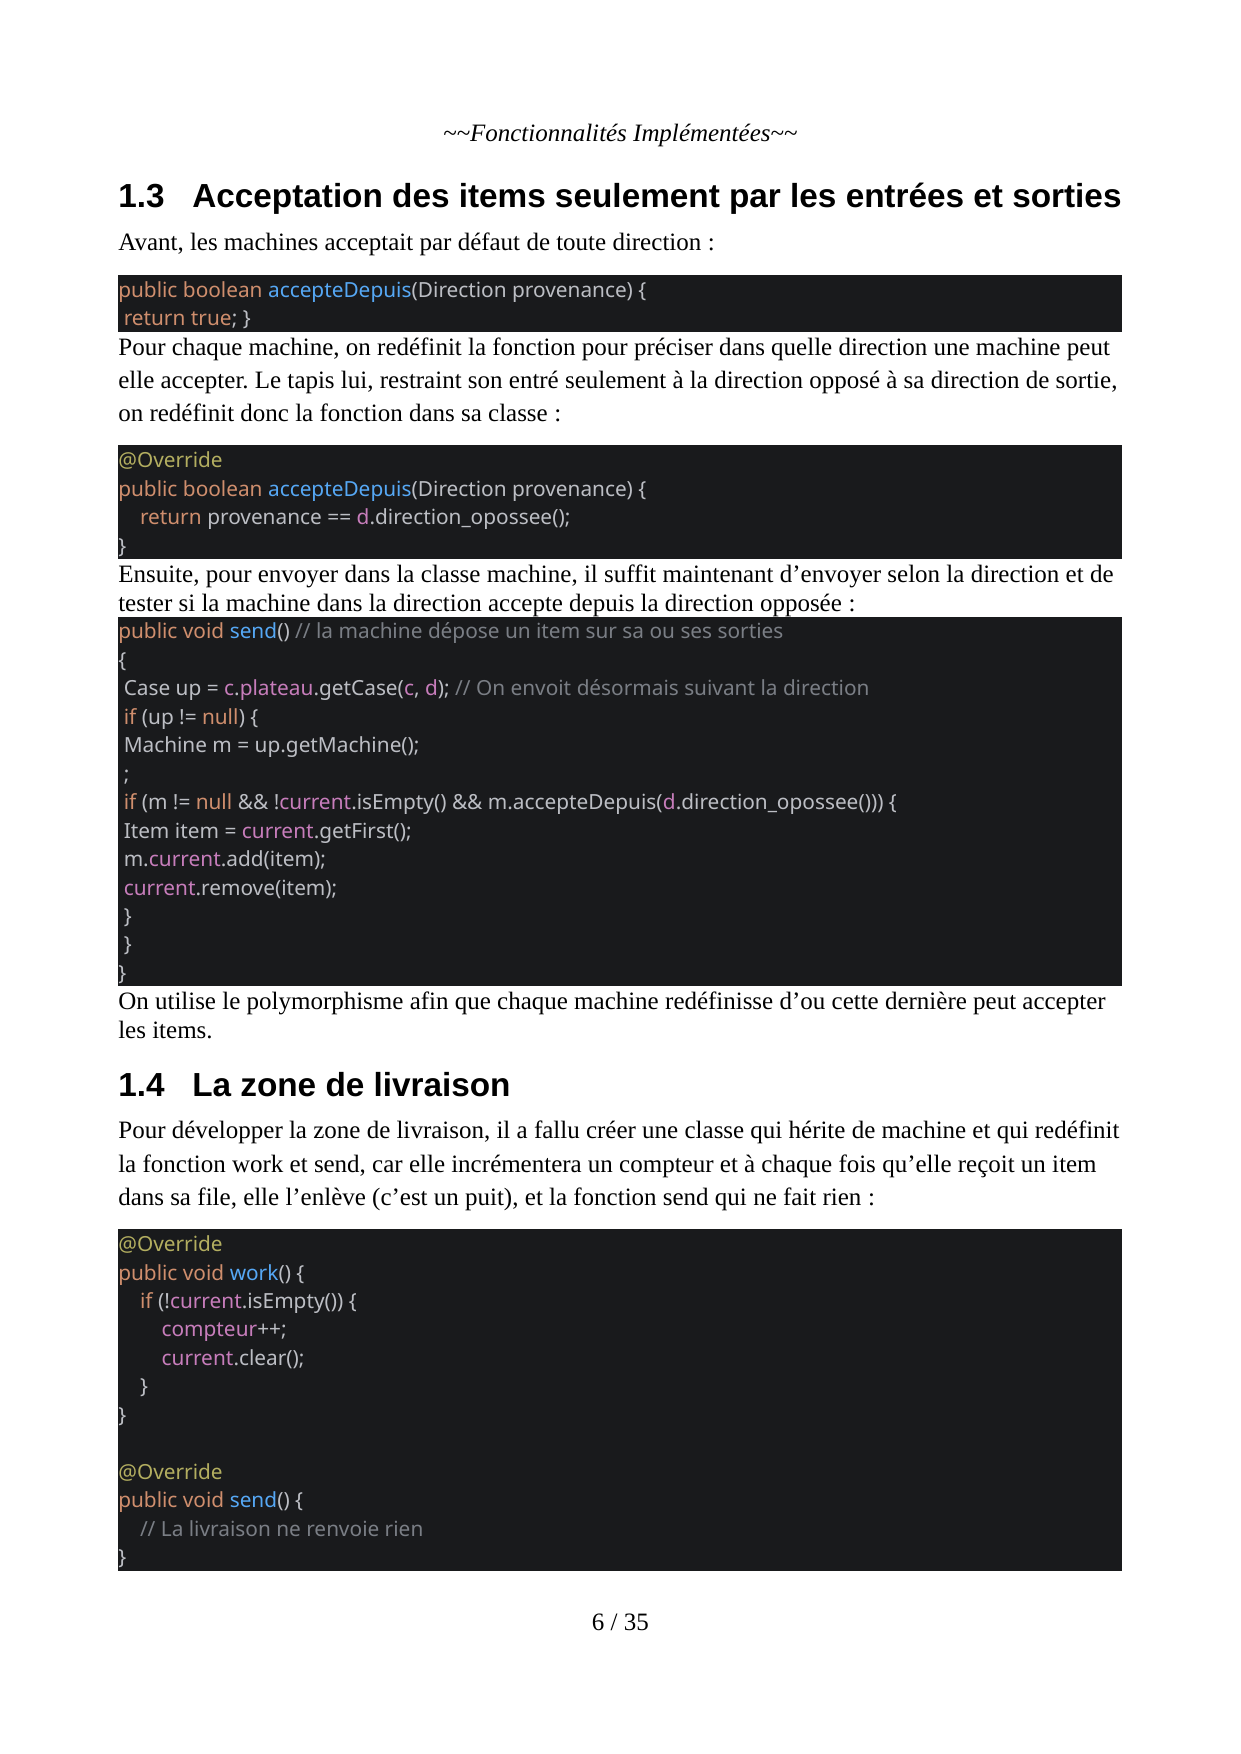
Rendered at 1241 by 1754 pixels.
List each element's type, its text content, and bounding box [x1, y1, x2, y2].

text Pour chaque machine, on redéfinit la fonction pour préciser dans quelle direction une machine peut elle accepter. Le tapis lui, restraint son entré seulement à la direction opposé à sa direction de sortie, on redéfinit donc la fonction dans sa classe : [118, 332, 1122, 427]
text Avant, les machines acceptait par défaut de toute direction : [118, 227, 1122, 256]
text Ensuite, pour envoyer dans la classe machine, il suffit maintenant d’envoyer selon la direction et de tester si la machine dans la direction accepte depuis la direction opposée : [118, 559, 1122, 617]
subtitle La zone de livraison [118, 1065, 1122, 1103]
text public void send() // la machine dépose un item sur sa ou ses sorties { Case up = c.plateau.getCase(c, d); // On envoit désormais suivant la direction if (up != null) { Machine m = up.getMachine(); ; if (m != null && !current.isEmpty() && m.accepteDepuis(d.direction_opossee())) { Item item = current.getFirst(); m.current.add(item); current.remove(item); } } } [118, 617, 1122, 986]
text On utilise le polymorphisme afin que chaque machine redéfinisse d’ou cette dernière peut accepter les items. [118, 986, 1122, 1044]
text @Override public boolean accepteDepuis(Direction provenance) { return provenance == d.direction_opossee(); } [118, 445, 1122, 559]
subtitle Acceptation des items seulement par les entrées et sorties [118, 176, 1122, 215]
text Pour développer la zone de livraison, il a fallu créer une classe qui hérite de machine et qui redéfinit la fonction work et send, car elle incrémentera un compteur et à chaque fois qu’elle reçoit un item dans sa file, elle l’enlève (c’est un puit), et la fonction send qui ne fait rien : [118, 1116, 1122, 1210]
text public boolean accepteDepuis(Direction provenance) { return true; } [118, 275, 1122, 332]
text @Override public void work() { if (!current.isEmpty()) { compteur++; current.clear(); } } @Override public void send() { // La livraison ne renvoie rien } [118, 1229, 1122, 1571]
